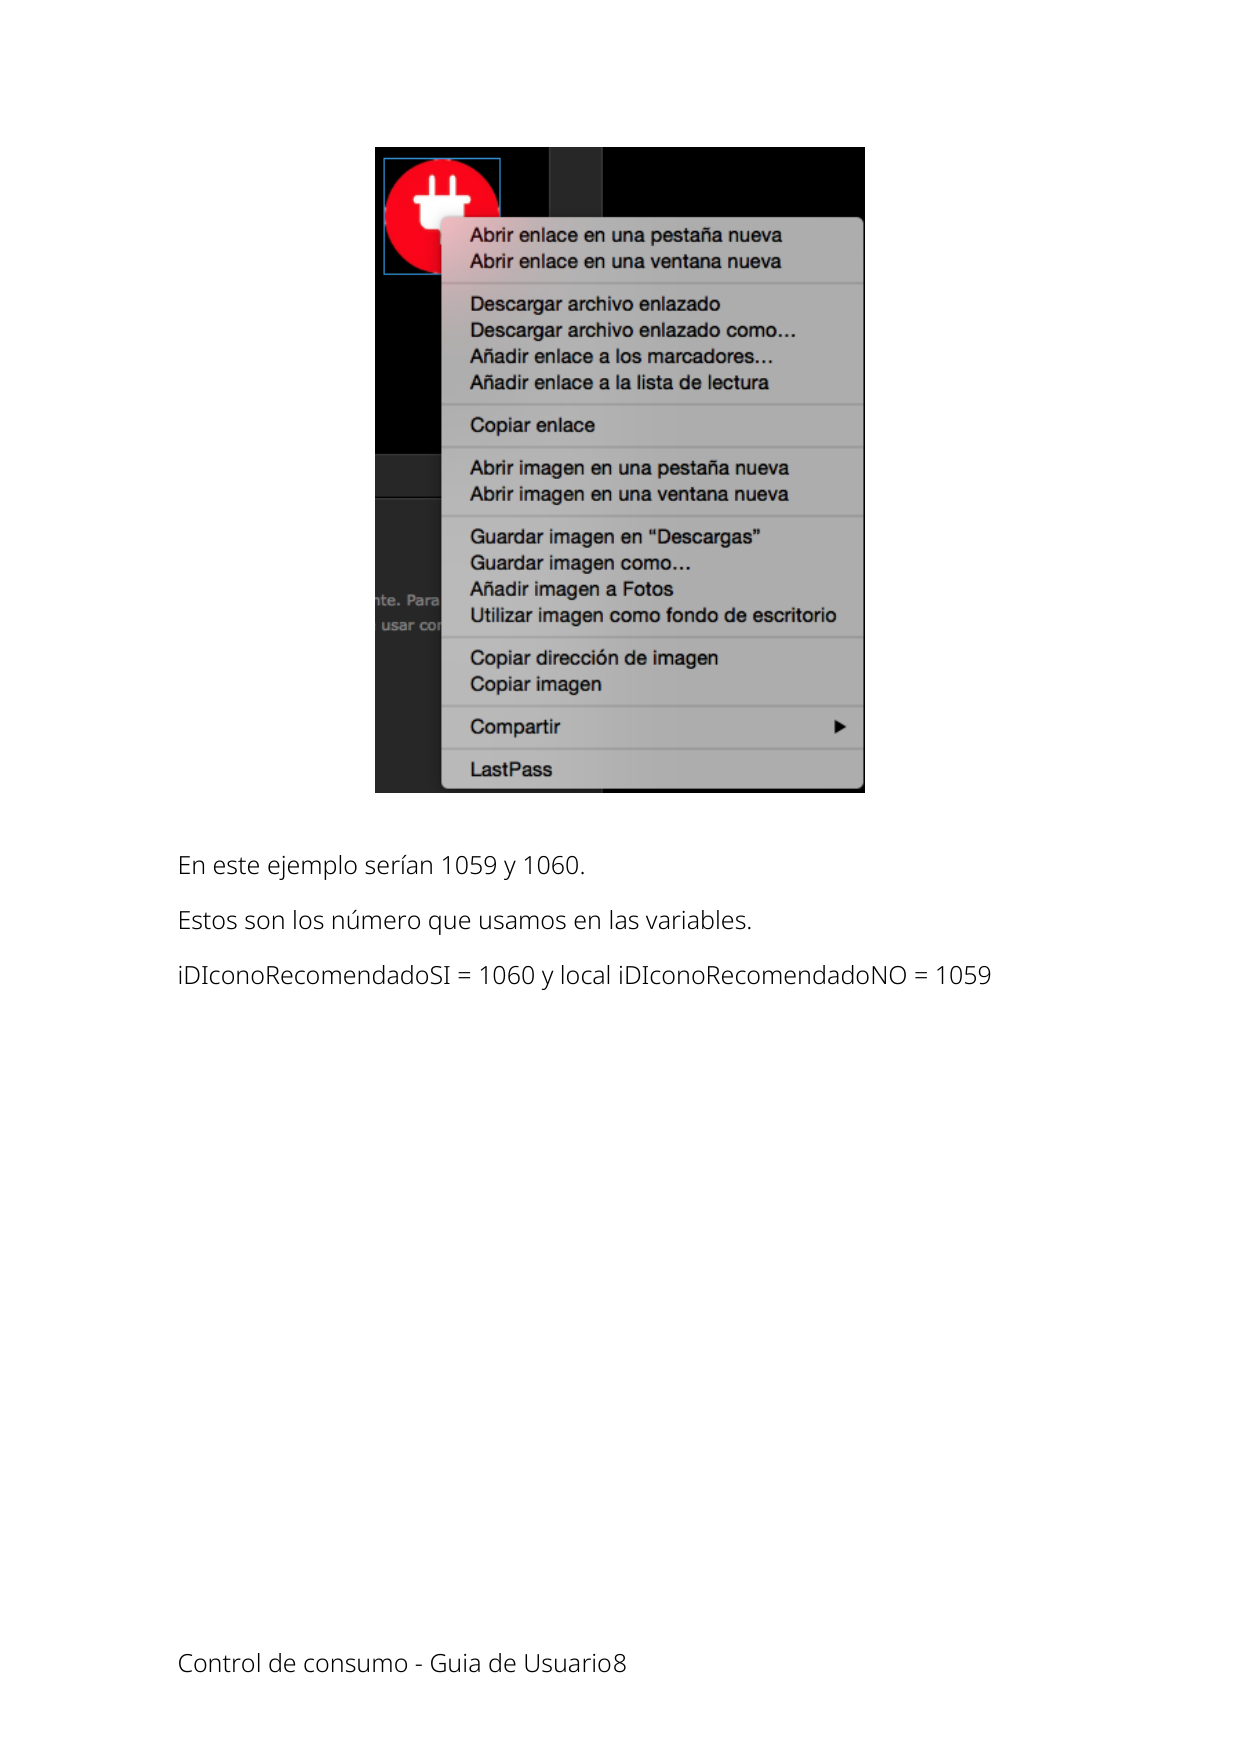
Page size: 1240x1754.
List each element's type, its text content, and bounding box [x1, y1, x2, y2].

picture [375, 147, 865, 793]
text Estos son los número que usamos en las variables. [177, 903, 1062, 937]
text En este ejemplo serían 1059 y 1060. [177, 848, 1062, 882]
text iDIconoRecomendadoSI = 1060 y local iDIconoRecomendadoNO = 1059 [177, 958, 1062, 992]
